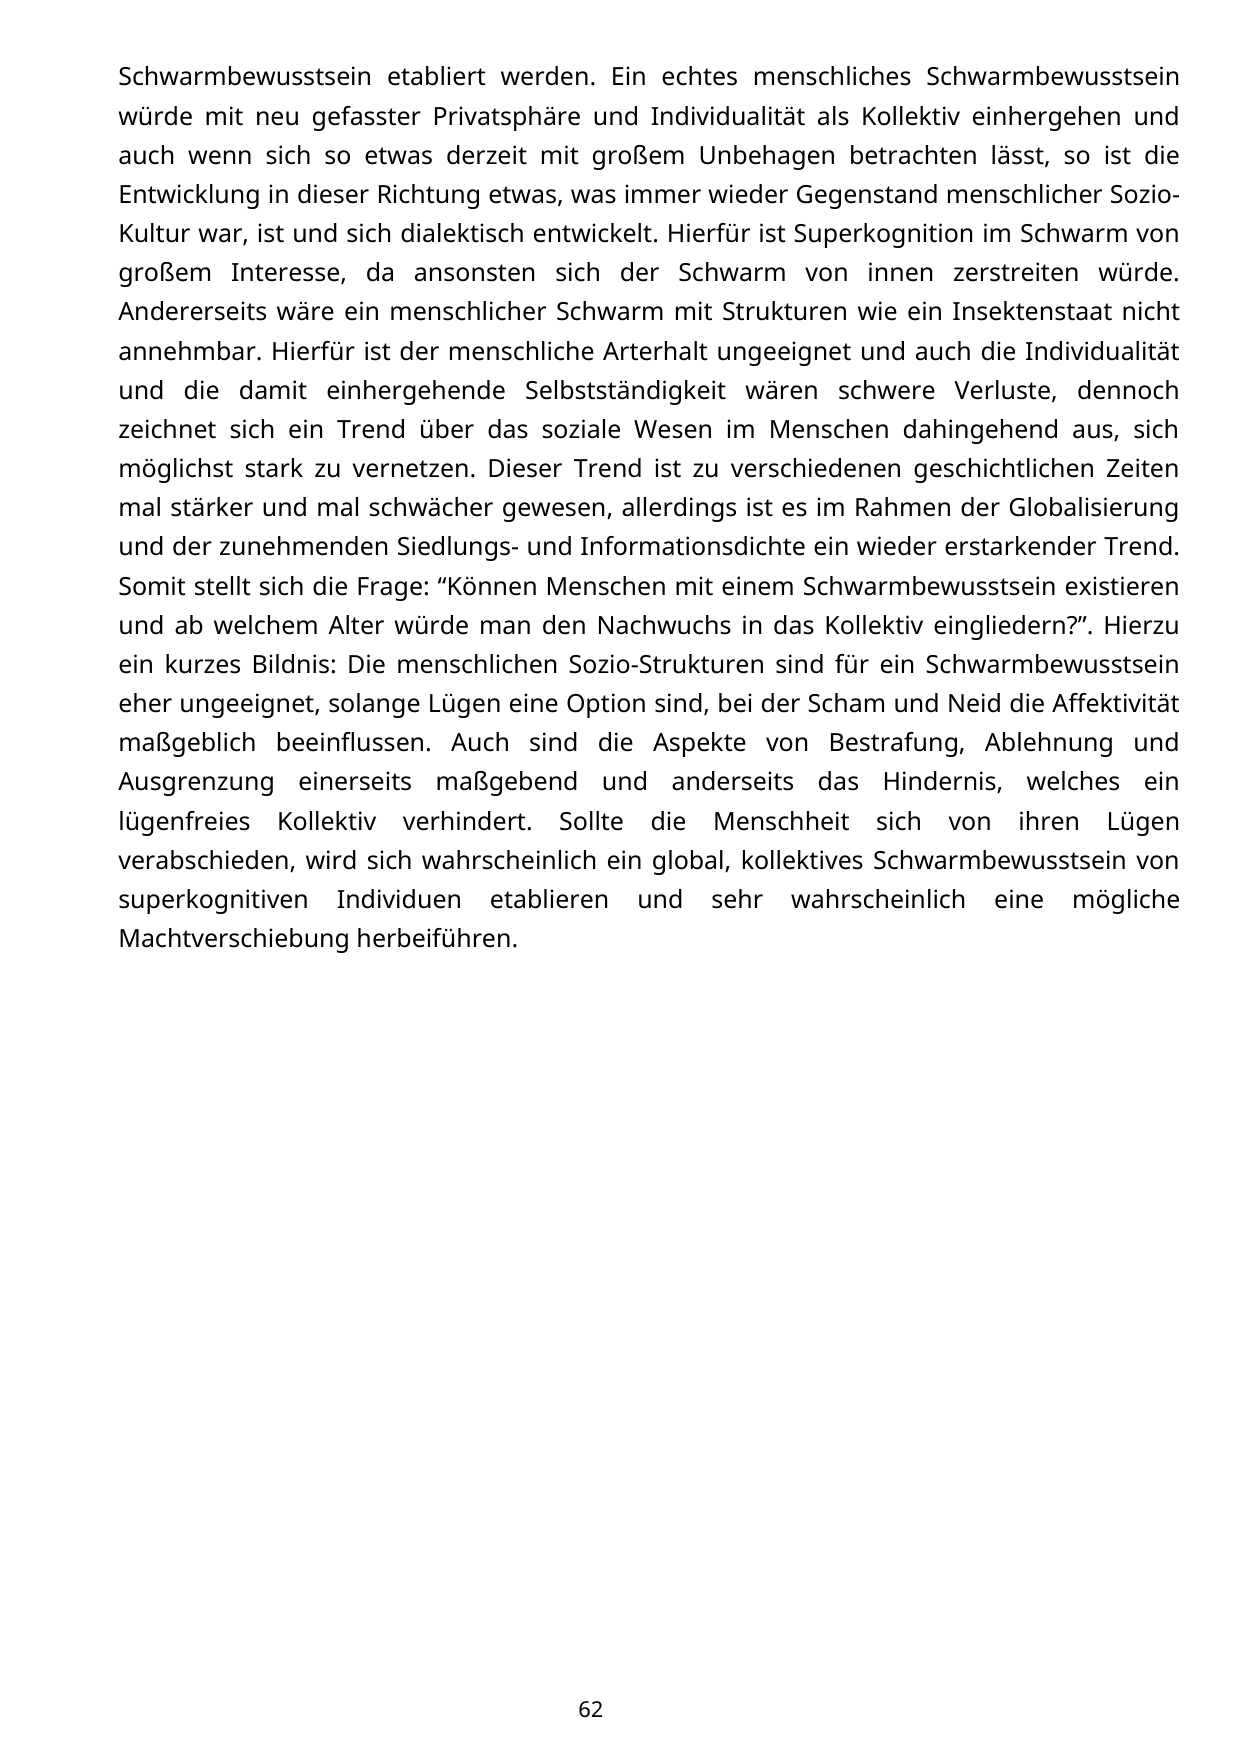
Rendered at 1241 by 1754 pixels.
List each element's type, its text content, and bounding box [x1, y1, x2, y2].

text Schwarmbewusstsein etabliert werden. Ein echtes menschliches Schwarmbewusstsein würde mit neu gefasster Privatsphäre und Individualität als Kollektiv einhergehen und auch wenn sich so etwas derzeit mit großem Unbehagen betrachten lässt, so ist die Entwicklung in dieser Richtung etwas, was immer wieder Gegenstand menschlicher Sozio-Kultur war, ist und sich dialektisch entwickelt. Hierfür ist Superkognition im Schwarm von großem Interesse, da ansonsten sich der Schwarm von innen zerstreiten würde. Andererseits wäre ein menschlicher Schwarm mit Strukturen wie ein Insektenstaat nicht annehmbar. Hierfür ist der menschliche Arterhalt ungeeignet und auch die Individualität und die damit einhergehende Selbstständigkeit wären schwere Verluste, dennoch zeichnet sich ein Trend über das soziale Wesen im Menschen dahingehend aus, sich möglichst stark zu vernetzen. Dieser Trend ist zu verschiedenen geschichtlichen Zeiten mal stärker und mal schwächer gewesen, allerdings ist es im Rahmen der Globalisierung und der zunehmenden Siedlungs- und Informationsdichte ein wieder erstarkender Trend. Somit stellt sich die Frage: “Können Menschen mit einem Schwarmbewusstsein existieren und ab welchem Alter würde man den Nachwuchs in das Kollektiv eingliedern?”. Hierzu ein kurzes Bildnis: Die menschlichen Sozio-Strukturen sind für ein Schwarmbewusstsein eher ungeeignet, solange Lügen eine Option sind, bei der Scham und Neid die Affektivität maßgeblich beeinflussen. Auch sind die Aspekte von Bestrafung, Ablehnung und Ausgrenzung einerseits maßgebend und anderseits das Hindernis, welches ein lügenfreies Kollektiv verhindert. Sollte die Menschheit sich von ihren Lügen verabschieden, wird sich wahrscheinlich ein global, kollektives Schwarmbewusstsein von superkognitiven Individuen etablieren und sehr wahrscheinlich eine mögliche Machtverschiebung herbeiführen. [118, 59, 1181, 955]
